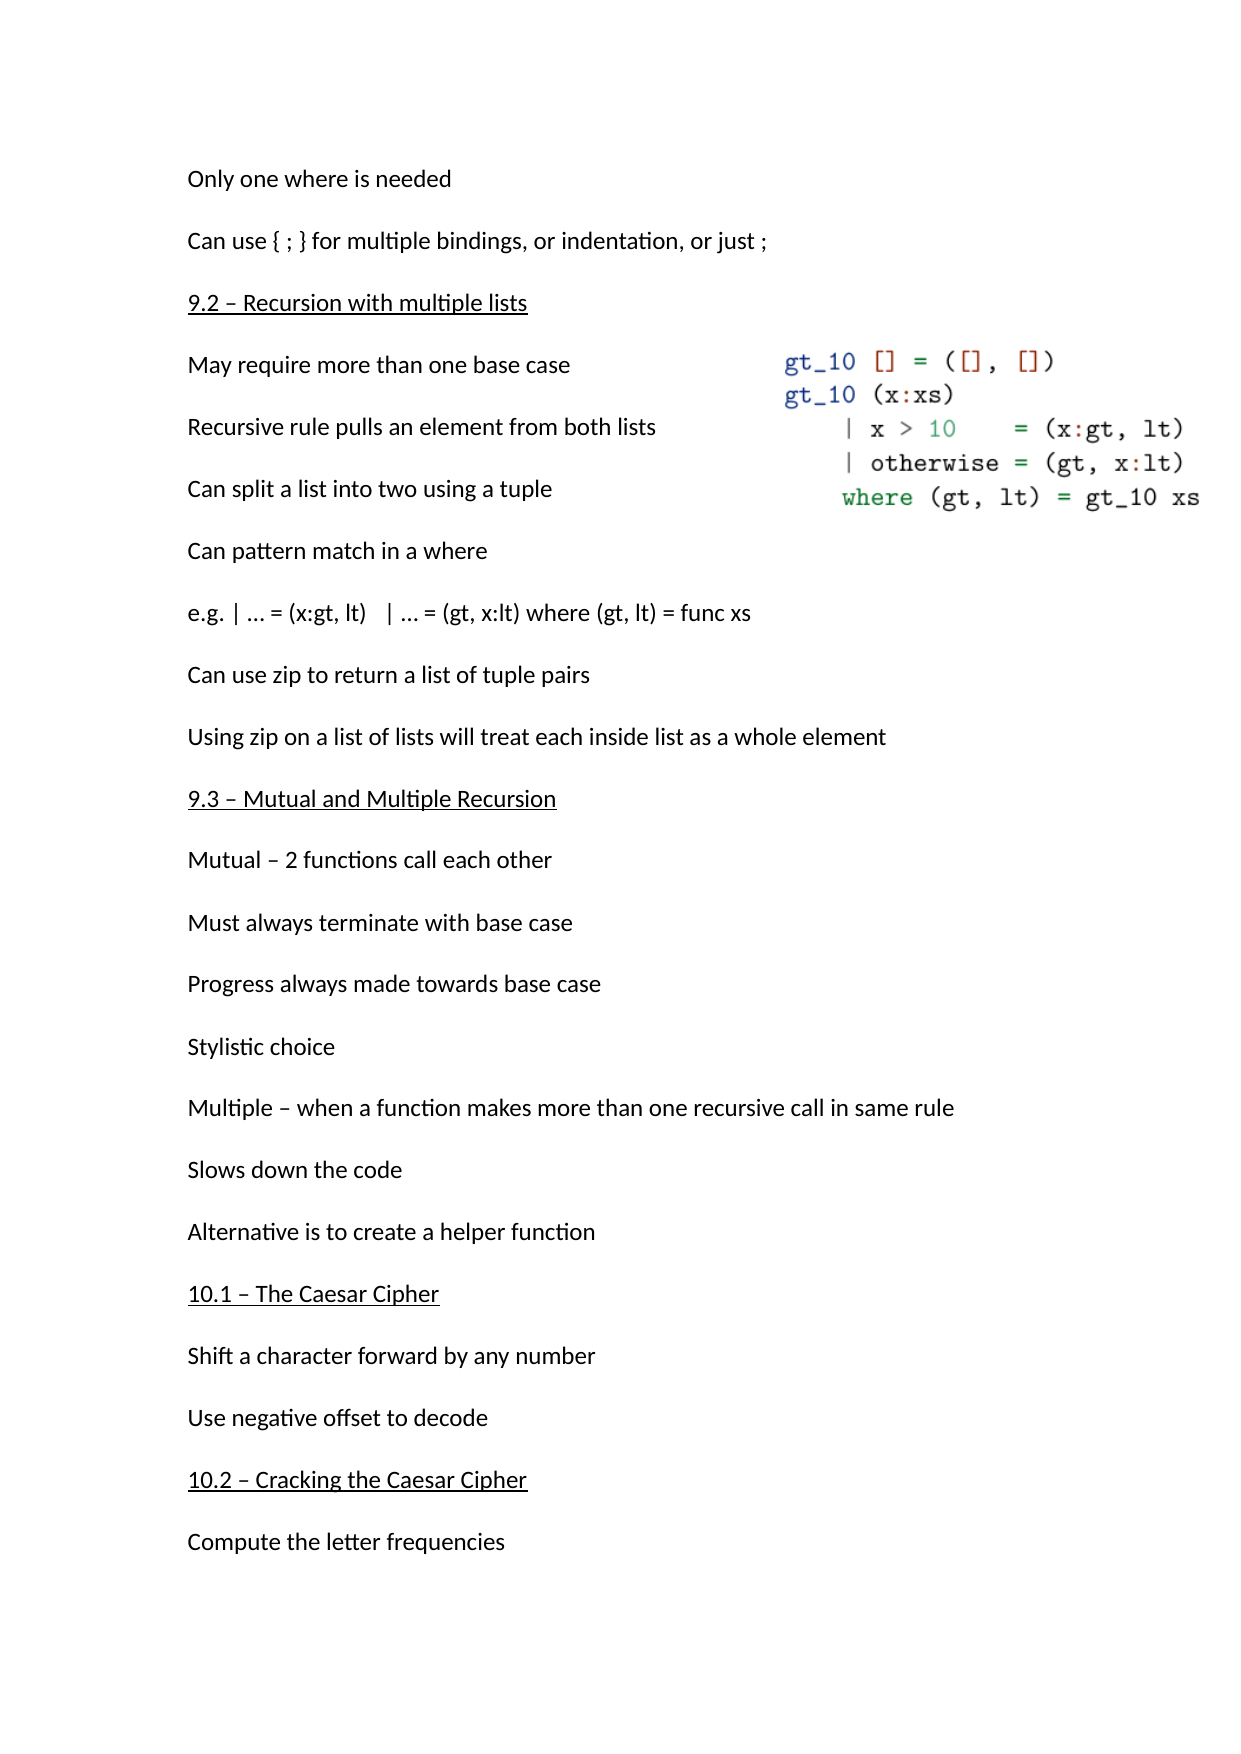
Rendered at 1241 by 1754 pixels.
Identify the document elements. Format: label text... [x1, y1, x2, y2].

text Only one where is needed [187, 162, 1053, 194]
text Can use { ; } for multiple bindings, or indentation, or just ; [187, 224, 1053, 256]
text 9.2 – Recursion with multiple lists [187, 286, 1053, 318]
text Must always terminate with base case [187, 906, 1053, 938]
text Using zip on a list of lists will treat each inside list as a whole element [187, 720, 1053, 752]
text Slows down the code [187, 1154, 1053, 1186]
text Can split a list into two using a tuple [187, 472, 771, 504]
text 9.3 – Mutual and Multiple Recursion [187, 782, 1053, 814]
picture [771, 339, 1227, 531]
text e.g. | … = (x:gt, lt) | … = (gt, x:lt) where (gt, lt) = func xs [187, 596, 1053, 628]
text Stylistic choice [187, 1030, 1053, 1062]
text Mutual – 2 functions call each other [187, 844, 1053, 876]
text Progress always made towards base case [187, 968, 1053, 1000]
text Compute the letter frequencies [187, 1526, 1053, 1558]
text Alternative is to create a helper function [187, 1216, 1053, 1248]
text Can use zip to return a list of tuple pairs [187, 658, 1053, 690]
text Can pattern match in a where [187, 534, 1053, 566]
text Use negative offset to decode [187, 1402, 1053, 1434]
text Shift a character forward by any number [187, 1339, 1053, 1372]
text 10.2 – Cracking the Caesar Cipher [187, 1463, 1053, 1496]
text Multiple – when a function makes more than one recursive call in same rule [187, 1092, 1053, 1124]
text 10.1 – The Caesar Cipher [187, 1278, 1053, 1310]
text May require more than one base case [187, 348, 771, 380]
text Recursive rule pulls an element from both lists [187, 410, 771, 442]
